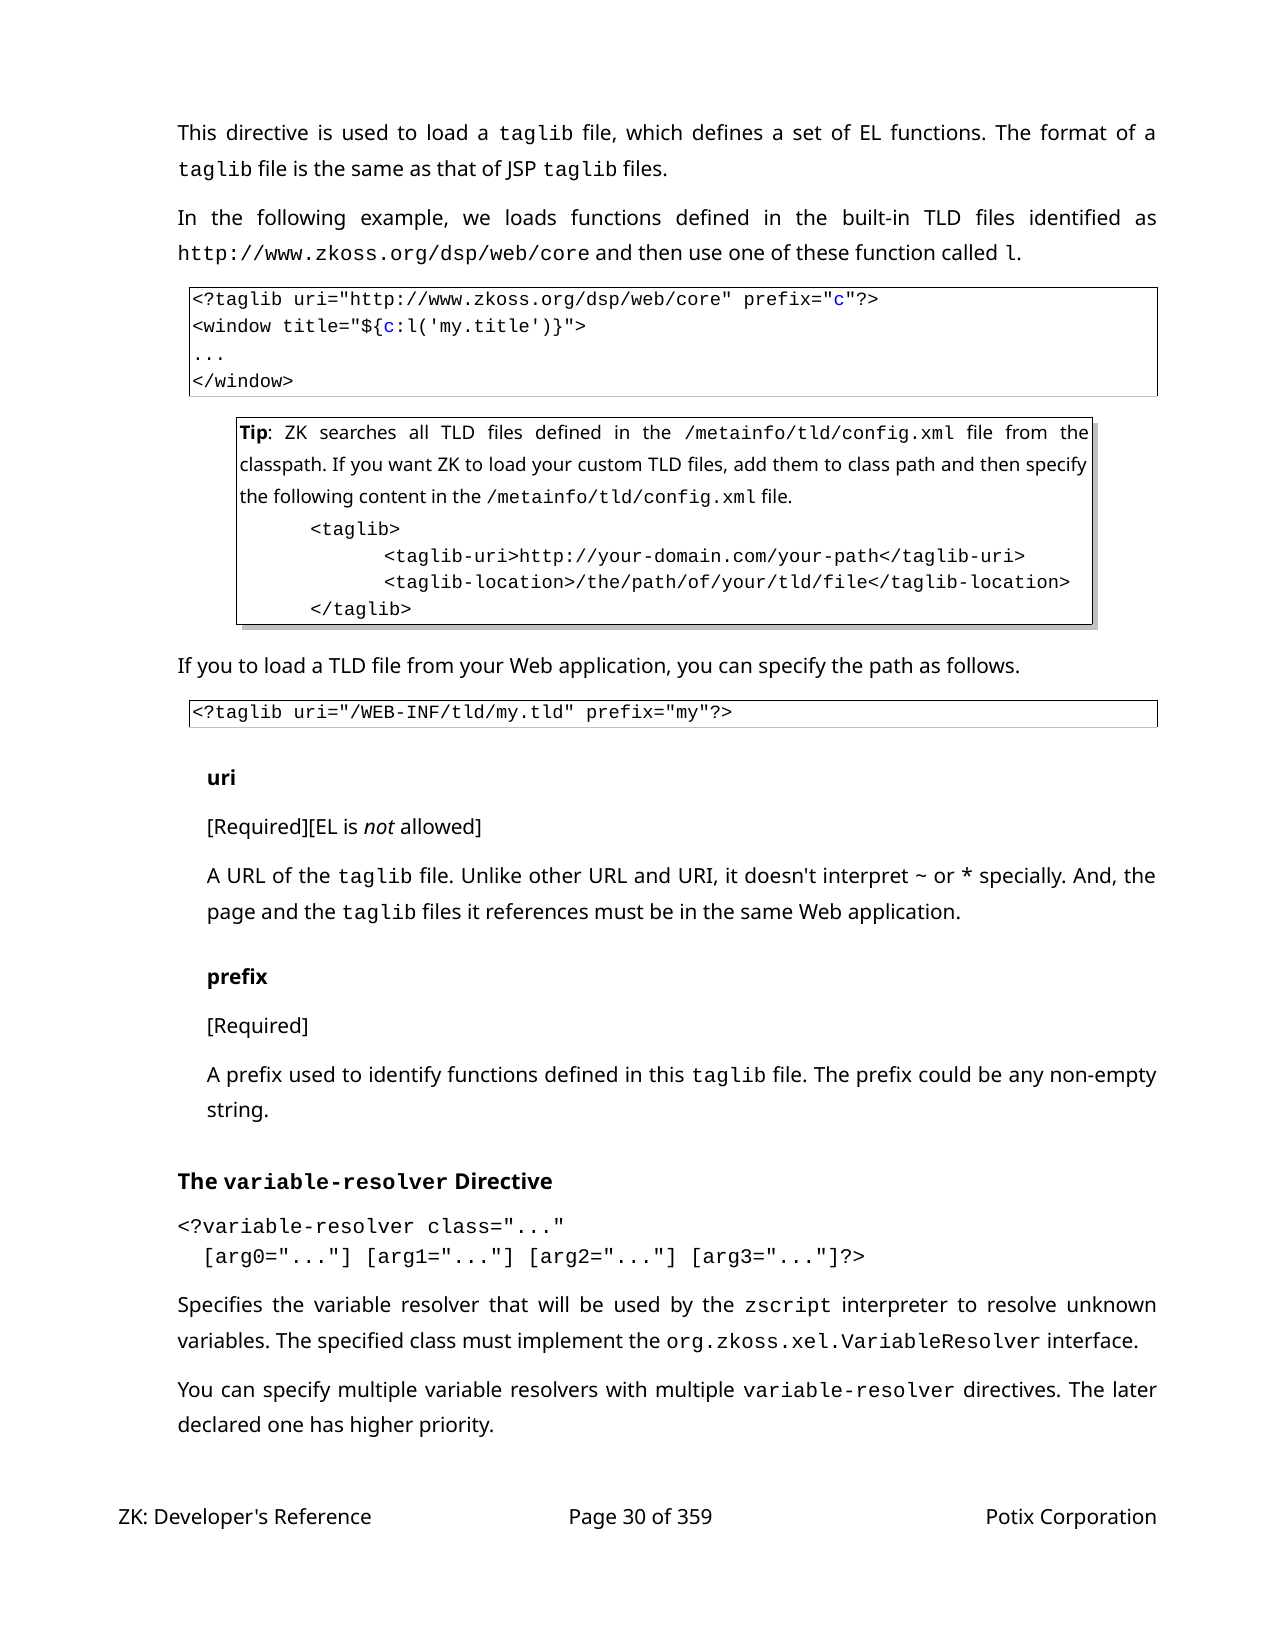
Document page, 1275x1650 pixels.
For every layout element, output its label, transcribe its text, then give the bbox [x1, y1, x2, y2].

text A prefix used to identify functions defined in this taglib file. The prefix could be any non-empty string. [207, 1060, 1157, 1123]
text Specifies the variable resolver that will be used by the zscript interpreter to resolve unknown variables. The specified class must implement the org.zkoss.xel.VariableResolver interface. [177, 1290, 1157, 1354]
subtitle uri [207, 763, 1157, 792]
text <?variable-resolver class="..." [arg0="..."] [arg1="..."] [arg2="..."] [arg3="..."]?> [177, 1217, 1157, 1269]
text In the following example, we loads functions defined in the built-in TLD files identified as http://www.zkoss.org/dsp/web/core and then use one of these function called l. [177, 203, 1157, 267]
text <?taglib uri="http://www.zkoss.org/dsp/web/core" prefix="c"?> [190, 288, 1157, 311]
text ... [190, 342, 1157, 366]
subtitle The variable-resolver Directive [177, 1166, 1157, 1196]
text A URL of the taglib file. Unlike other URL and URI, it doesn't interpret ~ or * specially. And, the page and the taglib files it references must be in the same Web application. [207, 861, 1157, 925]
text <?taglib uri="/WEB-INF/tld/my.tld" prefix="my"?> [190, 701, 1157, 727]
text You can specify multiple variable resolvers with multiple variable-resolver directives. The later declared one has higher priority. [177, 1375, 1157, 1439]
text Tip: ZK searches all TLD files defined in the /metainfo/tld/config.xml file from the classpath. If you want ZK to load your custom TLD files, add them to class path and then specify the following content in the /metainfo/tld/config.xml file. <taglib> <taglib-uri>http://your-domain.com/your-path</taglib-uri> <taglib-location>/the/path/of/your/tld/file</taglib-location> </taglib> [237, 418, 1092, 624]
text [Required] [207, 1011, 1157, 1039]
text </window> [190, 369, 1157, 396]
text If you to load a TLD file from your Web application, you can specify the path as follows. [177, 651, 1157, 679]
subtitle prefix [207, 962, 1157, 990]
text This directive is used to load a taglib file, which defines a set of EL functions. The format of a taglib file is the same as that of JSP taglib files. [177, 118, 1157, 182]
text <window title="${c:l('my.title')}"> [190, 314, 1157, 339]
text [Required][EL is not allowed] [207, 812, 1157, 841]
